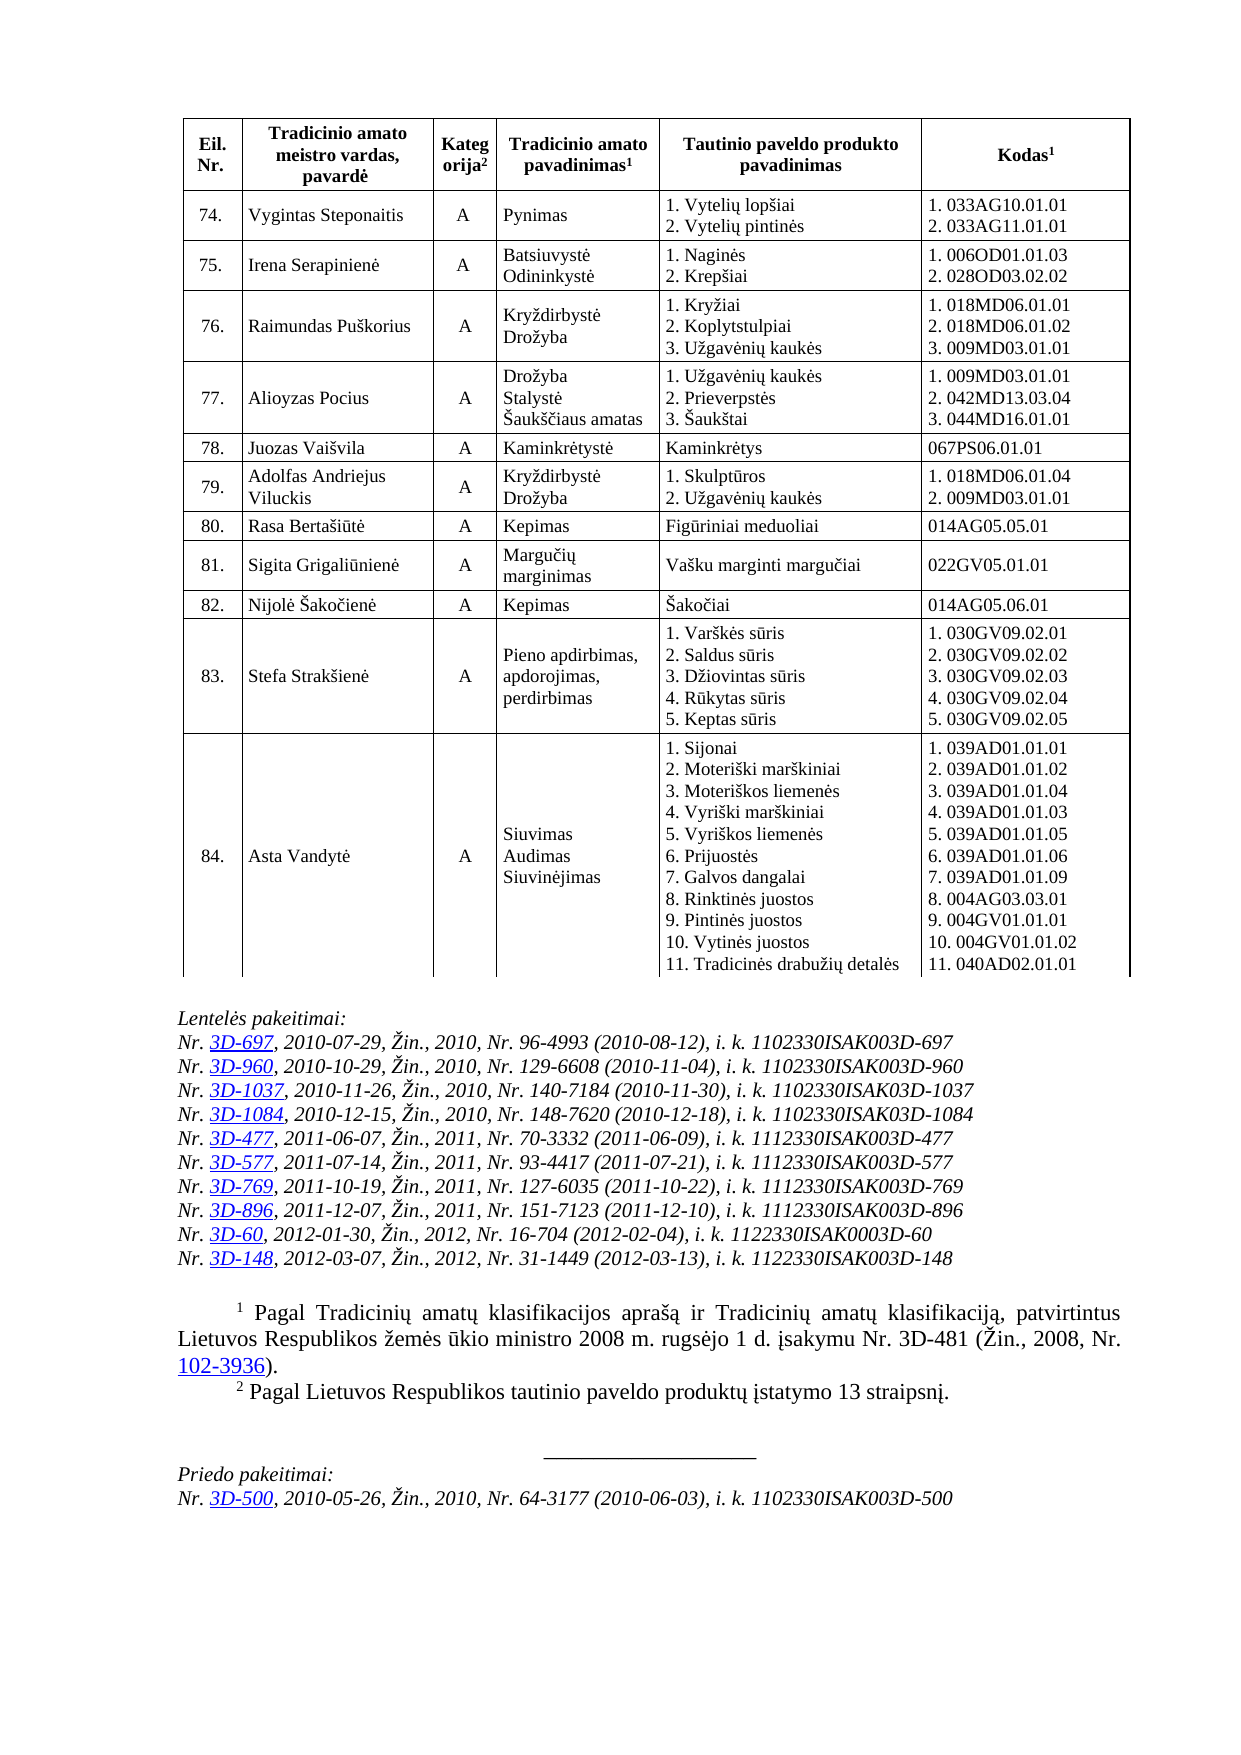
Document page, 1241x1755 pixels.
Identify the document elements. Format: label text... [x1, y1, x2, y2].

table_cell Kryždirbystė Drožyba [497, 462, 659, 511]
table_cell Kaminkrėtystė [497, 434, 659, 461]
table_cell 76. [184, 291, 242, 361]
table_cell A [434, 619, 496, 733]
table_cell Pynimas [497, 191, 659, 240]
table_cell Alioyzas Pocius [243, 362, 433, 433]
text Lentelės pakeitimai: [177, 1006, 1122, 1030]
table_cell A [434, 434, 496, 461]
table_cell 84. [184, 734, 242, 977]
table_cell A [434, 512, 496, 540]
table_cell 1. Skulptūros 2. Užgavėnių kaukės [660, 462, 921, 511]
text Nr. 3D-1037, 2010-11-26, Žin., 2010, Nr. 140-7184 (2010-11-30), i. k. 1102330ISAK03D-1037 [177, 1078, 1122, 1102]
table_cell 1. 039AD01.01.01 2. 039AD01.01.02 3. 039AD01.01.04 4. 039AD01.01.03 5. 039AD01.01.05 6. 039AD01.01.06 7. 039AD01.01.09 8. 004AG03.03.01 9. 004GV01.01.01 10. 004GV01.01.02 11. 040AD02.01.01 [922, 734, 1129, 977]
table_cell 75. [184, 241, 242, 290]
table_cell Vašku marginti margučiai [660, 541, 921, 590]
table_cell 82. [184, 591, 242, 618]
table_cell Juozas Vaišvila [243, 434, 433, 461]
table_cell Stefa Strakšienė [243, 619, 433, 733]
table_cell Rasa Bertašiūtė [243, 512, 433, 540]
text Nr. 3D-148, 2012-03-07, Žin., 2012, Nr. 31-1449 (2012-03-13), i. k. 1122330ISAK003D-148 [177, 1246, 1122, 1270]
table_cell Siuvimas Audimas Siuvinėjimas [497, 734, 659, 977]
text 2 Pagal Lietuvos Respublikos tautinio paveldo produktų įstatymo 13 straipsnį. [177, 1378, 1122, 1404]
table_cell Raimundas Puškorius [243, 291, 433, 361]
text 1 Pagal Tradicinių amatų klasifikacijos aprašą ir Tradicinių amatų klasifikaciją, patvirtintus Lietuvos Respublikos žemės ūkio ministro 2008 m. rugsėjo 1 d. įsakymu Nr. 3D-481 (Žin., 2008, Nr. 102-3936). [177, 1299, 1122, 1378]
text Nr. 3D-1084, 2010-12-15, Žin., 2010, Nr. 148-7620 (2010-12-18), i. k. 1102330ISAK03D-1084 [177, 1102, 1122, 1126]
table_cell 1. 033AG10.01.01 2. 033AG11.01.01 [922, 191, 1129, 240]
text Nr. 3D-697, 2010-07-29, Žin., 2010, Nr. 96-4993 (2010-08-12), i. k. 1102330ISAK003D-697 [177, 1030, 1122, 1054]
table_header Tautinio paveldo produkto pavadinimas [660, 119, 921, 190]
table_cell 067PS06.01.01 [922, 434, 1129, 461]
table_cell 1. 006OD01.01.03 2. 028OD03.02.02 [922, 241, 1129, 290]
table_cell 014AG05.05.01 [922, 512, 1129, 540]
table_cell 1. Sijonai 2. Moteriški marškiniai 3. Moteriškos liemenės 4. Vyriški marškiniai 5. Vyriškos liemenės 6. Prijuostės 7. Galvos dangalai 8. Rinktinės juostos 9. Pintinės juostos 10. Vytinės juostos 11. Tradicinės drabužių detalės [660, 734, 921, 977]
table_cell 1. 018MD06.01.01 2. 018MD06.01.02 3. 009MD03.01.01 [922, 291, 1129, 361]
table_cell Kryždirbystė Drožyba [497, 291, 659, 361]
table_cell Pieno apdirbimas, apdorojimas, perdirbimas [497, 619, 659, 733]
text Nr. 3D-60, 2012-01-30, Žin., 2012, Nr. 16-704 (2012-02-04), i. k. 1122330ISAK0003D-60 [177, 1222, 1122, 1246]
table_cell 77. [184, 362, 242, 433]
table_header Kategorija2 [434, 119, 496, 190]
table_cell Šakočiai [660, 591, 921, 618]
table_cell Asta Vandytė [243, 734, 433, 977]
table_cell 1. 018MD06.01.04 2. 009MD03.01.01 [922, 462, 1129, 511]
table_cell 1. Kryžiai 2. Koplytstulpiai 3. Užgavėnių kaukės [660, 291, 921, 361]
text Nr. 3D-577, 2011-07-14, Žin., 2011, Nr. 93-4417 (2011-07-21), i. k. 1112330ISAK003D-577 [177, 1150, 1122, 1174]
table_cell 81. [184, 541, 242, 590]
table_header Tradicinio amato pavadinimas1 [497, 119, 659, 190]
table_cell A [434, 241, 496, 290]
table_cell Kepimas [497, 512, 659, 540]
table_cell Sigita Grigaliūnienė [243, 541, 433, 590]
table_cell Figūriniai meduoliai [660, 512, 921, 540]
table_cell Kaminkrėtys [660, 434, 921, 461]
table_cell 1. Užgavėnių kaukės 2. Prieverpstės 3. Šaukštai [660, 362, 921, 433]
table_cell Drožyba Stalystė Šaukščiaus amatas [497, 362, 659, 433]
text Nr. 3D-960, 2010-10-29, Žin., 2010, Nr. 129-6608 (2010-11-04), i. k. 1102330ISAK003D-960 [177, 1054, 1122, 1078]
table_cell 78. [184, 434, 242, 461]
table_cell 1. 030GV09.02.01 2. 030GV09.02.02 3. 030GV09.02.03 4. 030GV09.02.04 5. 030GV09.02.05 [922, 619, 1129, 733]
table_cell Nijolė Šakočienė [243, 591, 433, 618]
text Nr. 3D-500, 2010-05-26, Žin., 2010, Nr. 64-3177 (2010-06-03), i. k. 1102330ISAK003D-500 [177, 1486, 1122, 1510]
table_cell A [434, 462, 496, 511]
table_cell A [434, 734, 496, 977]
text _________________ [177, 1433, 1122, 1462]
text Nr. 3D-477, 2011-06-07, Žin., 2011, Nr. 70-3332 (2011-06-09), i. k. 1112330ISAK003D-477 [177, 1126, 1122, 1150]
table_cell 1. Vytelių lopšiai 2. Vytelių pintinės [660, 191, 921, 240]
table_cell Irena Serapinienė [243, 241, 433, 290]
table_cell Margučių marginimas [497, 541, 659, 590]
table_cell 83. [184, 619, 242, 733]
table_cell Adolfas Andriejus Viluckis [243, 462, 433, 511]
text Priedo pakeitimai: [177, 1462, 1122, 1486]
table_cell Kepimas [497, 591, 659, 618]
table_header Kodas1 [922, 119, 1129, 190]
table_cell 022GV05.01.01 [922, 541, 1129, 590]
table_cell 014AG05.06.01 [922, 591, 1129, 618]
table_cell 79. [184, 462, 242, 511]
table_cell 1. Naginės 2. Krepšiai [660, 241, 921, 290]
text Nr. 3D-896, 2011-12-07, Žin., 2011, Nr. 151-7123 (2011-12-10), i. k. 1112330ISAK003D-896 [177, 1198, 1122, 1222]
table_cell A [434, 362, 496, 433]
table_cell A [434, 291, 496, 361]
table_cell 80. [184, 512, 242, 540]
table_cell Vygintas Steponaitis [243, 191, 433, 240]
table_cell Batsiuvystė Odininkystė [497, 241, 659, 290]
table_cell A [434, 591, 496, 618]
table_cell 74. [184, 191, 242, 240]
table_cell 1. Varškės sūris 2. Saldus sūris 3. Džiovintas sūris 4. Rūkytas sūris 5. Keptas sūris [660, 619, 921, 733]
table_cell A [434, 541, 496, 590]
table_cell A [434, 191, 496, 240]
text Nr. 3D-769, 2011-10-19, Žin., 2011, Nr. 127-6035 (2011-10-22), i. k. 1112330ISAK003D-769 [177, 1174, 1122, 1198]
table_header Eil. Nr. [184, 119, 242, 190]
table_cell 1. 009MD03.01.01 2. 042MD13.03.04 3. 044MD16.01.01 [922, 362, 1129, 433]
table_header Tradicinio amato meistro vardas, pavardė [243, 119, 433, 190]
